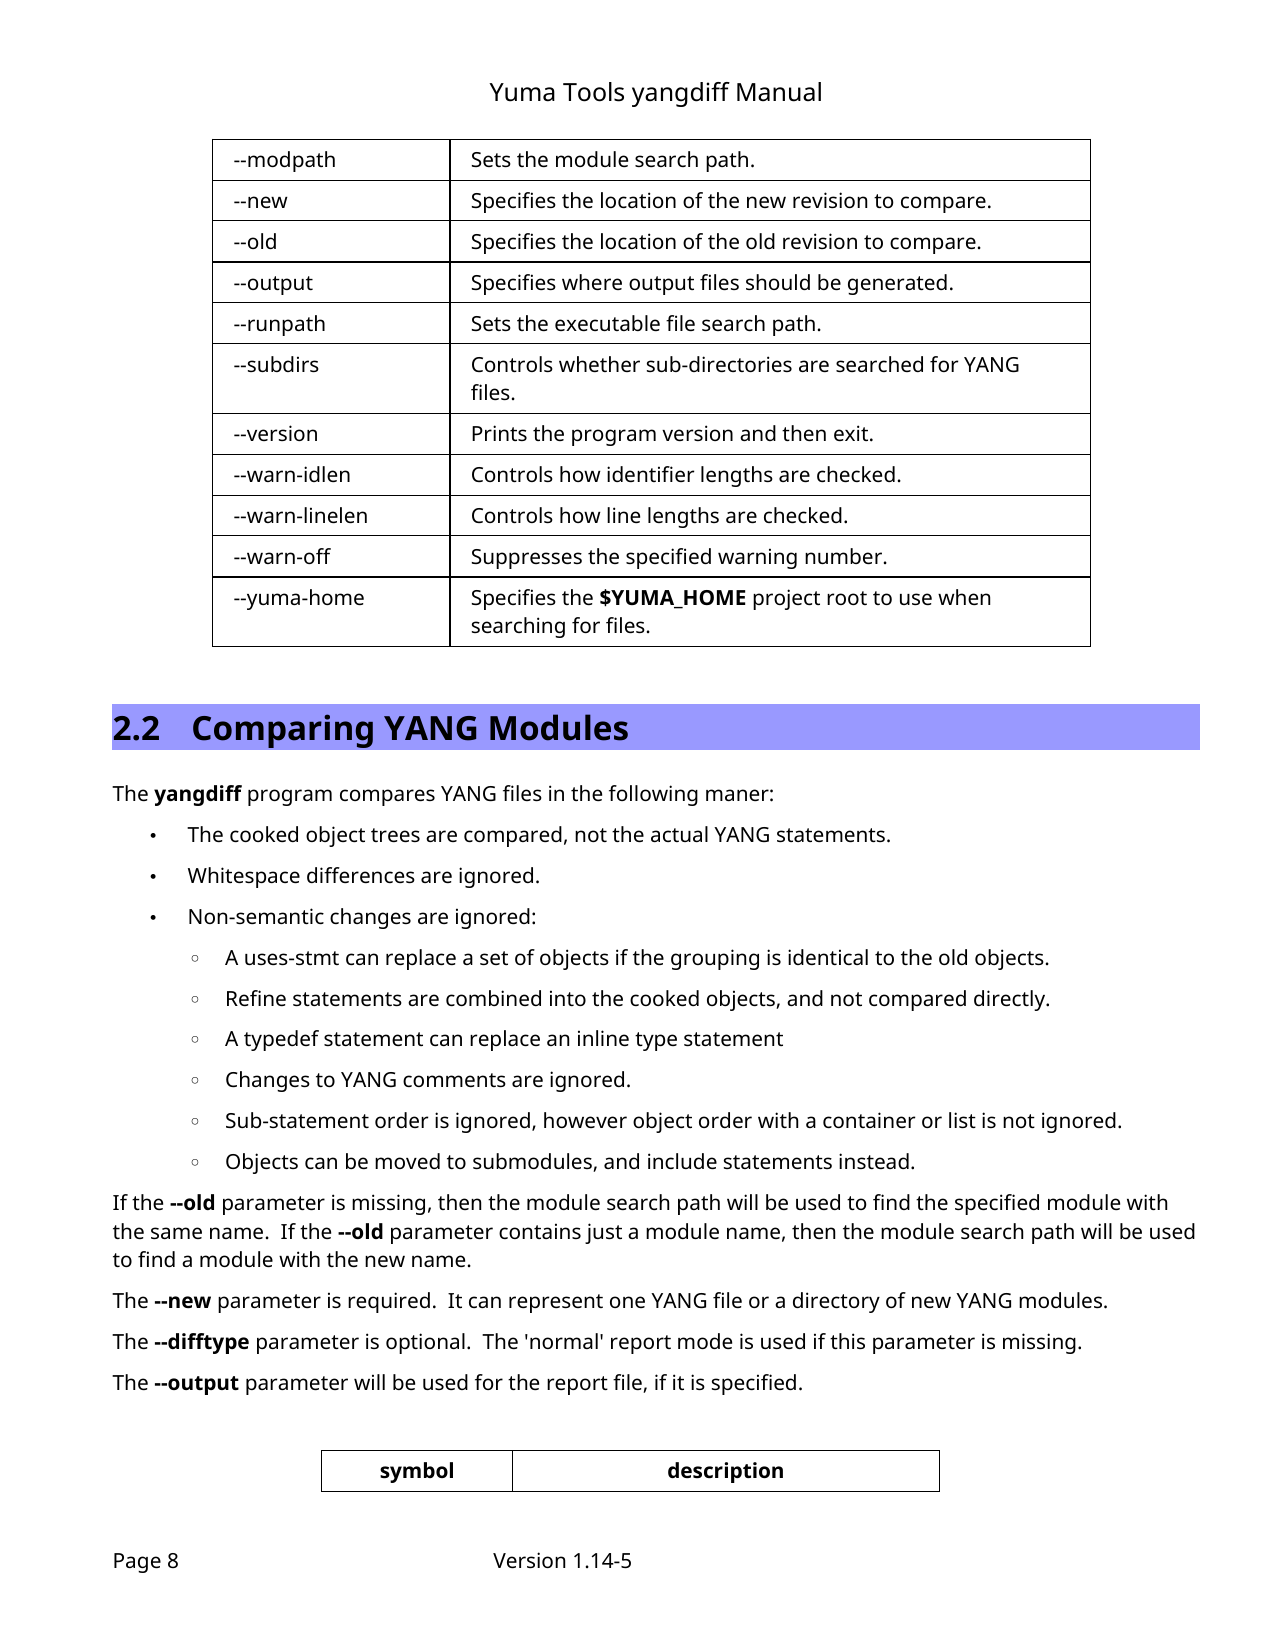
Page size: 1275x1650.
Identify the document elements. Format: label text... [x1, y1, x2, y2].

text If the --old parameter is missing, then the module search path will be used to find the specified module with the same name. If the --old parameter contains just a module name, then the module search path will be used to find a module with the new name. [112, 1188, 1200, 1274]
table_header description [513, 1451, 939, 1491]
table_cell Specifies the $YUMA_HOME project root to use when searching for files. [451, 578, 1090, 646]
table_cell Sets the module search path. [451, 140, 1090, 179]
list Sub-statement order is ignored, however object order with a container or list is not ignored. [187, 1106, 1200, 1135]
text The --difftype parameter is optional. The 'normal' report mode is used if this parameter is missing. [112, 1327, 1200, 1356]
table_cell Specifies where output files should be generated. [451, 263, 1090, 302]
table_cell Specifies the location of the old revision to compare. [451, 221, 1090, 261]
table_cell --old [213, 221, 449, 261]
table_cell --new [213, 181, 449, 220]
table_cell Controls how line lengths are checked. [451, 496, 1090, 535]
table_cell --output [213, 263, 449, 302]
list A typedef statement can replace an inline type statement [187, 1024, 1200, 1053]
text The --new parameter is required. It can represent one YANG file or a directory of new YANG modules. [112, 1286, 1200, 1314]
table_cell Suppresses the specified warning number. [451, 536, 1090, 576]
table_cell Controls how identifier lengths are checked. [451, 455, 1090, 494]
table_cell --yuma-home [213, 578, 449, 646]
table_cell --version [213, 414, 449, 453]
table_cell --subdirs [213, 344, 449, 413]
list Non-semantic changes are ignored: [150, 902, 1200, 930]
text The --output parameter will be used for the report file, if it is specified. [112, 1368, 1200, 1396]
table_header symbol [322, 1451, 512, 1491]
table_cell Sets the executable file search path. [451, 303, 1090, 343]
table_cell --warn-off [213, 536, 449, 576]
list Changes to YANG comments are ignored. [187, 1066, 1200, 1094]
text The yangdiff program compares YANG files in the following maner: [112, 779, 1200, 807]
list A uses-stmt can replace a set of objects if the grouping is identical to the old objects. [187, 943, 1200, 971]
table_cell Prints the program version and then exit. [451, 414, 1090, 453]
table_cell --warn-linelen [213, 496, 449, 535]
table_cell --runpath [213, 303, 449, 343]
table_cell --modpath [213, 140, 449, 179]
list Whitespace differences are ignored. [150, 861, 1200, 889]
list The cooked object trees are compared, not the actual YANG statements. [150, 820, 1200, 848]
table_cell Specifies the location of the new revision to compare. [451, 181, 1090, 220]
table_cell Controls whether sub-directories are searched for YANG files. [451, 344, 1090, 413]
table_cell --warn-idlen [213, 455, 449, 494]
list Objects can be moved to submodules, and include statements instead. [187, 1147, 1200, 1176]
subtitle Comparing YANG Modules [112, 704, 1200, 750]
list Refine statements are combined into the cooked objects, and not compared directly. [187, 984, 1200, 1012]
